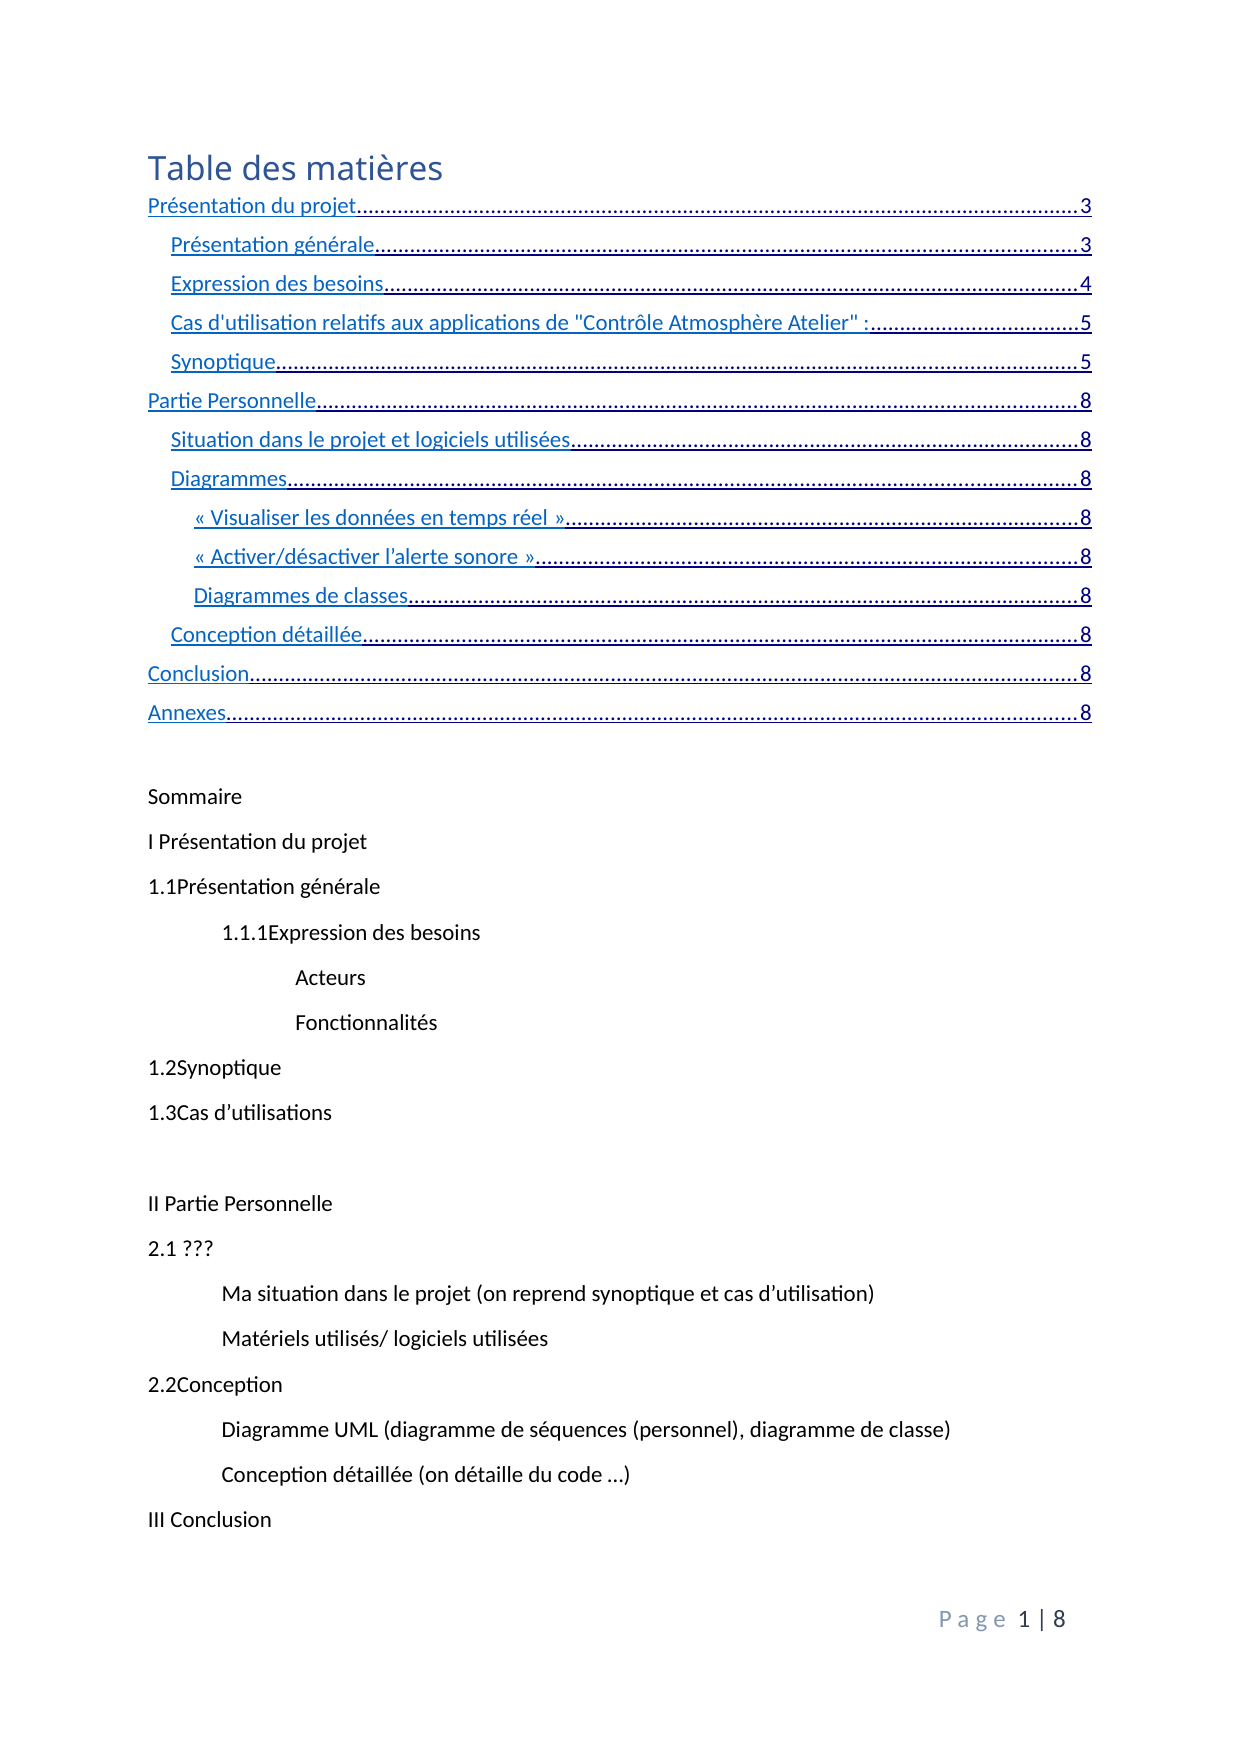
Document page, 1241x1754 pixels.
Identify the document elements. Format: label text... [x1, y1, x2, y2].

text Fonctionnalités [221, 1008, 1093, 1036]
text 1.1Présentation générale [148, 872, 1093, 901]
text Présentation générale 3 [171, 230, 1093, 258]
text Ma situation dans le projet (on reprend synoptique et cas d’utilisation) [148, 1279, 1093, 1307]
text Acteurs [221, 963, 1093, 991]
text Conclusion 8 [148, 659, 1093, 687]
text 1.1.1Expression des besoins [148, 918, 1093, 946]
text Table des matières [148, 145, 1093, 191]
text Situation dans le projet et logiciels utilisées 8 [171, 425, 1093, 453]
text Diagramme UML (diagramme de séquences (personnel), diagramme de classe) [148, 1415, 1093, 1443]
text III Conclusion [148, 1505, 1093, 1533]
text « Activer/désactiver l’alerte sonore » 8 [193, 542, 1093, 570]
text 2.2Conception [148, 1370, 1093, 1398]
text Expression des besoins 4 [171, 269, 1093, 297]
text Diagrammes de classes 8 [193, 581, 1093, 609]
text Partie Personnelle 8 [148, 386, 1093, 414]
text Matériels utilisés/ logiciels utilisées [148, 1324, 1093, 1353]
text « Visualiser les données en temps réel » 8 [193, 503, 1093, 531]
text Sommaire [148, 782, 1093, 810]
text Annexes 8 [148, 698, 1093, 726]
text Diagrammes 8 [171, 464, 1093, 492]
text 1.3Cas d’utilisations [148, 1098, 1093, 1127]
text Synoptique 5 [171, 347, 1093, 375]
text 2.1 ??? [148, 1234, 1093, 1262]
text Conception détaillée 8 [171, 620, 1093, 648]
text Conception détaillée (on détaille du code …) [148, 1460, 1093, 1488]
text Présentation du projet 3 [148, 191, 1093, 219]
text Cas d'utilisation relatifs aux applications de "Contrôle Atmosphère Atelier" : 5 [171, 308, 1093, 336]
text I Présentation du projet [148, 827, 1093, 855]
text 1.2Synoptique [148, 1053, 1093, 1081]
text II Partie Personnelle [148, 1189, 1093, 1217]
